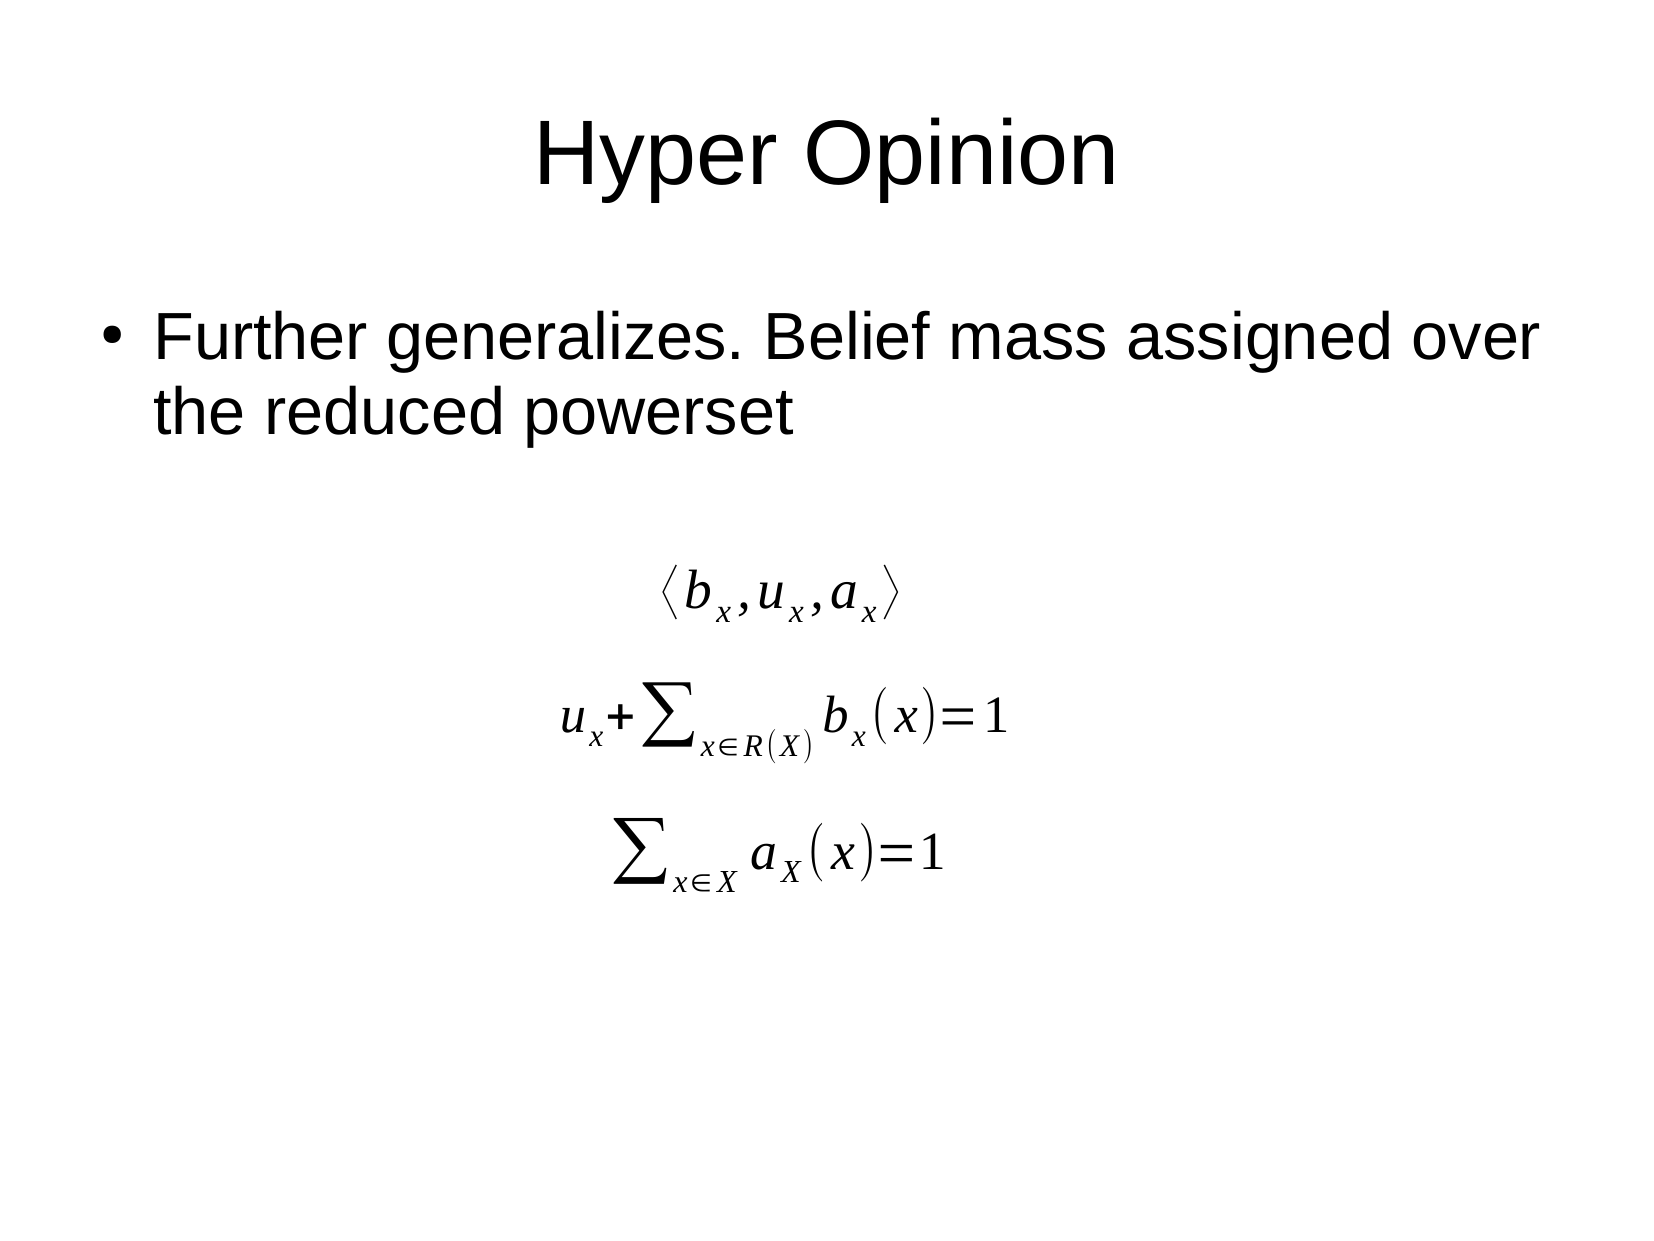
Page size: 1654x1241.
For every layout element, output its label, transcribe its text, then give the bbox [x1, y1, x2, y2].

list Further generalizes. Belief mass assigned over the reduced powerset [82, 299, 1571, 1019]
chart [546, 680, 1021, 766]
title Hyper Opinion [82, 49, 1571, 257]
chart [646, 560, 916, 631]
chart [595, 815, 961, 901]
